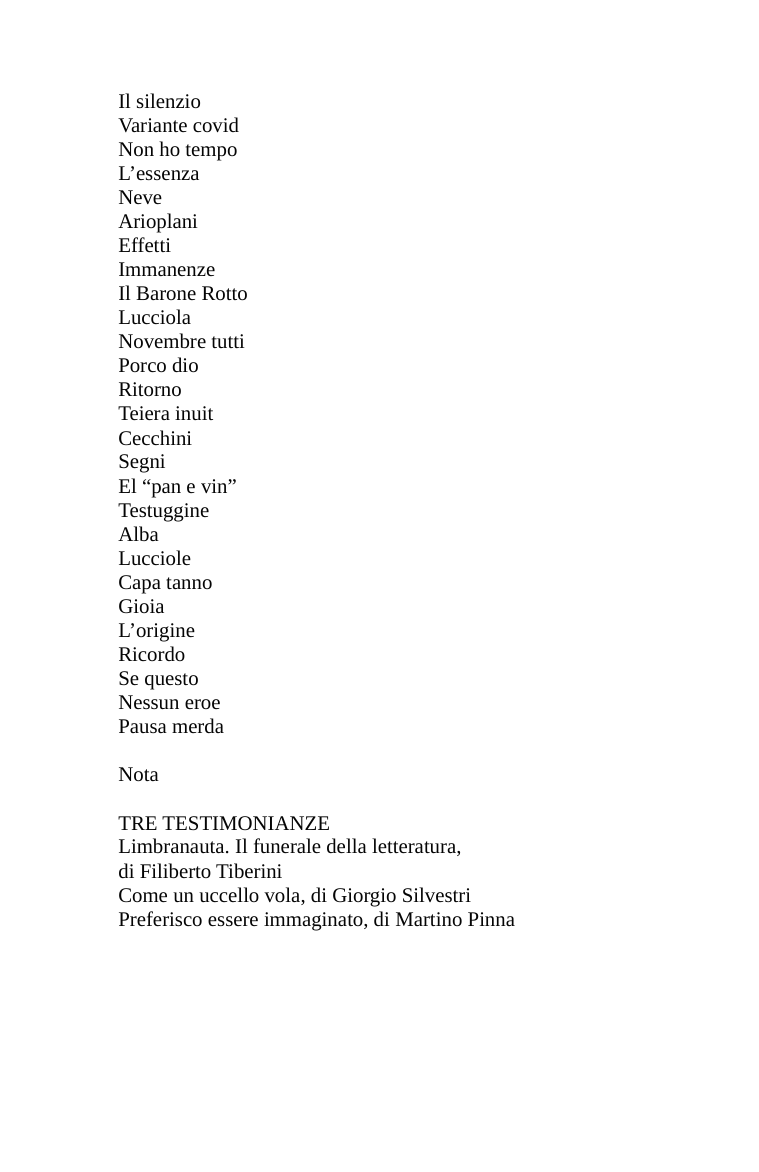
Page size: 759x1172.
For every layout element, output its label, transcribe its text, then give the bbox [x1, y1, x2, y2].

table_header [589, 89, 670, 931]
table_header Il silenzio Variante covid Non ho tempo L’essenza Neve Arioplani Effetti Immanenze Il Barone Rotto Lucciola Novembre tutti Porco dio Ritorno Teiera inuit Cecchini Segni El “pan e vin” Testuggine Alba Lucciole Capa tanno Gioia L’origine Ricordo Se questo Nessun eroe Pausa merda Nota Tre testimonianze Limbranauta. Il funerale della letteratura, di Filiberto Tiberini Come un uccello vola, di Giorgio Silvestri Preferisco essere immaginato, di Martino Pinna [89, 89, 589, 931]
